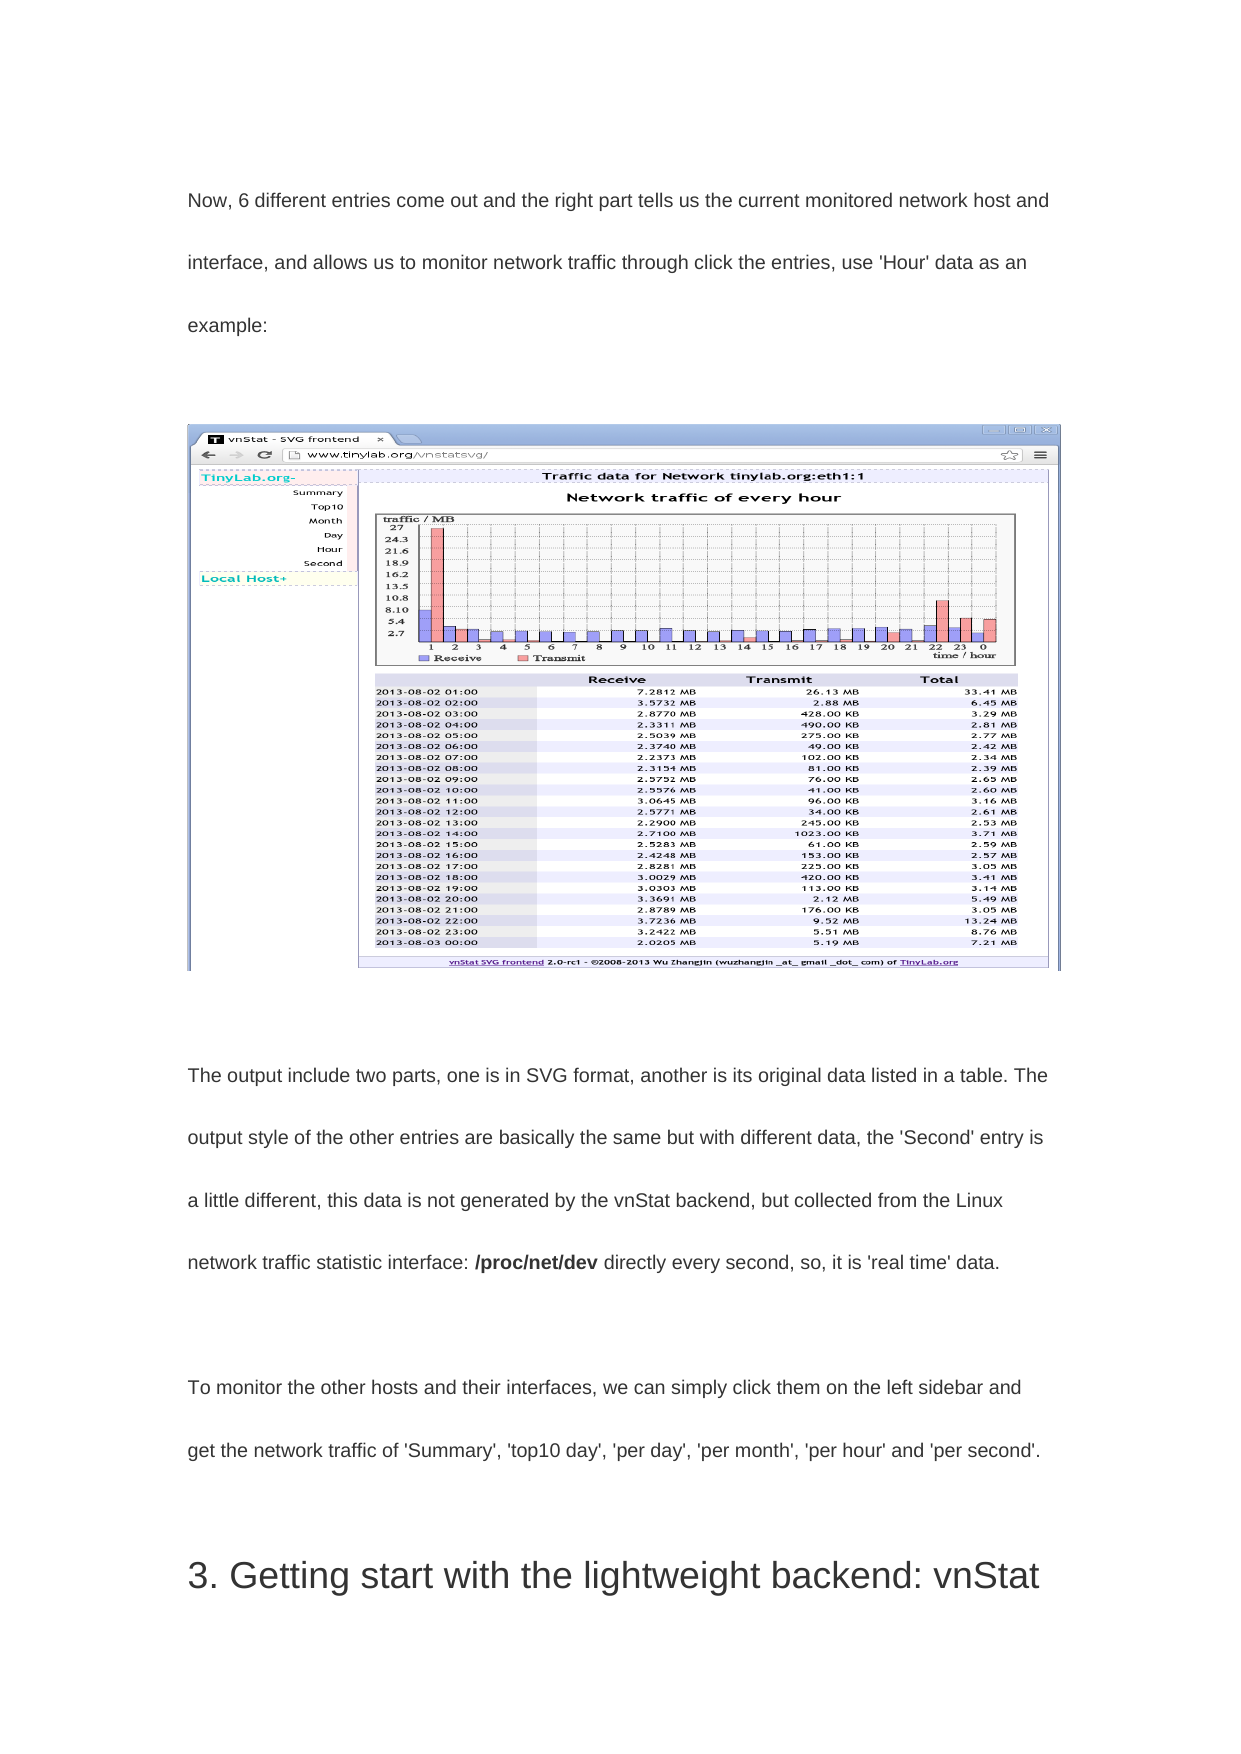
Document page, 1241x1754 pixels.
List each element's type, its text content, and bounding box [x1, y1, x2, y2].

text Now, 6 different entries come out and the right part tells us the current monitored network host and interface, and allows us to monitor network traffic through click the entries, use 'Hour' data as an example: [187, 158, 1053, 346]
text The output include two parts, one is in SVG format, another is its original data listed in a table. The output style of the other entries are basically the same but with different data, the 'Second' entry is a little different, this data is not generated by the vnStat backend, but collected from the Linux network traffic statistic interface: /proc/net/dev directly every second, so, it is 'real time' data. [187, 1033, 1053, 1283]
text To monitor the other hosts and their interfaces, we can simply click them on the left sidebar and get the network traffic of 'Summary', 'top10 day', 'per day', 'per month', 'per hour' and 'per second'. [187, 1346, 1053, 1471]
text 3. Getting start with the lightweight backend: vnStat [187, 1533, 1053, 1596]
